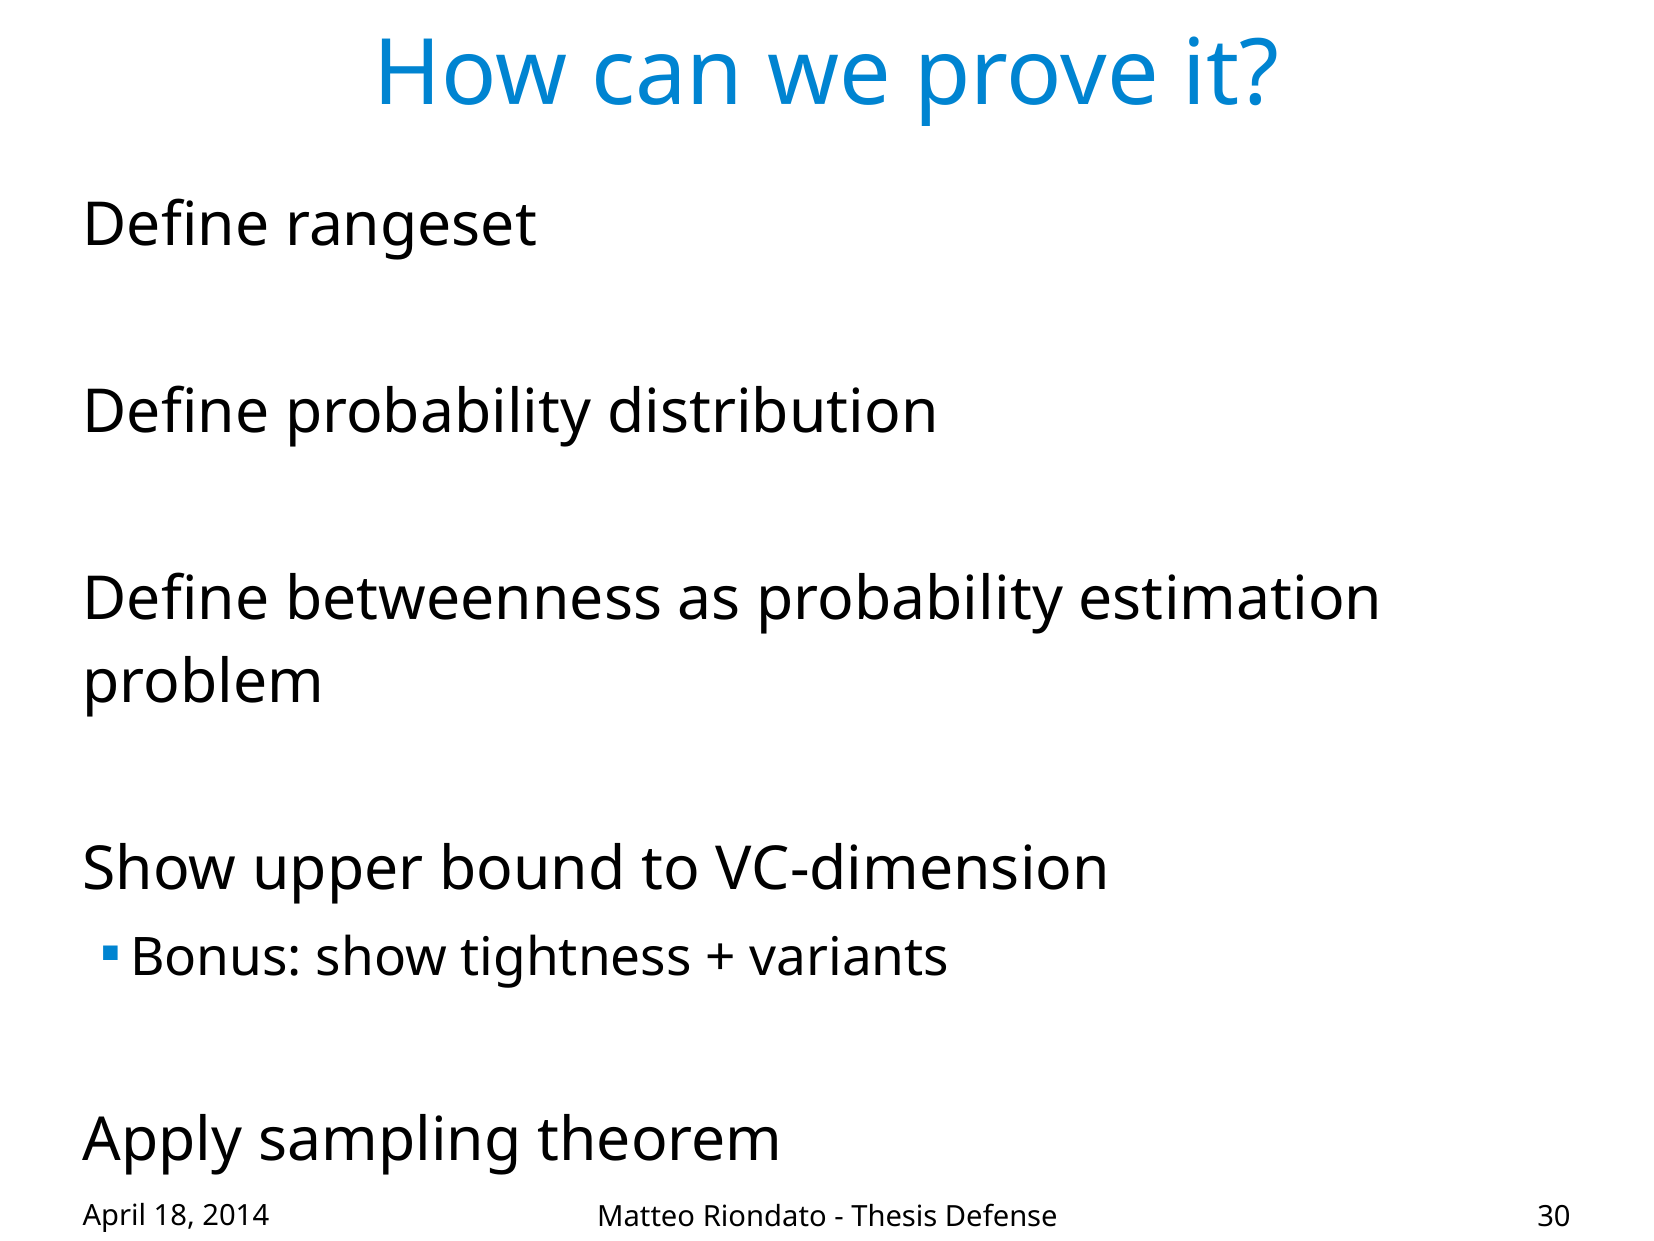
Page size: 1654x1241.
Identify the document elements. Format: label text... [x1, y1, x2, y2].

title How can we prove it? [82, 0, 1571, 139]
list Define rangeset Define probability distribution Define betweenness as probability estimation problem Show upper bound to VC-dimension Bonus: show tightness + variants Apply sampling theorem [82, 180, 1571, 1186]
